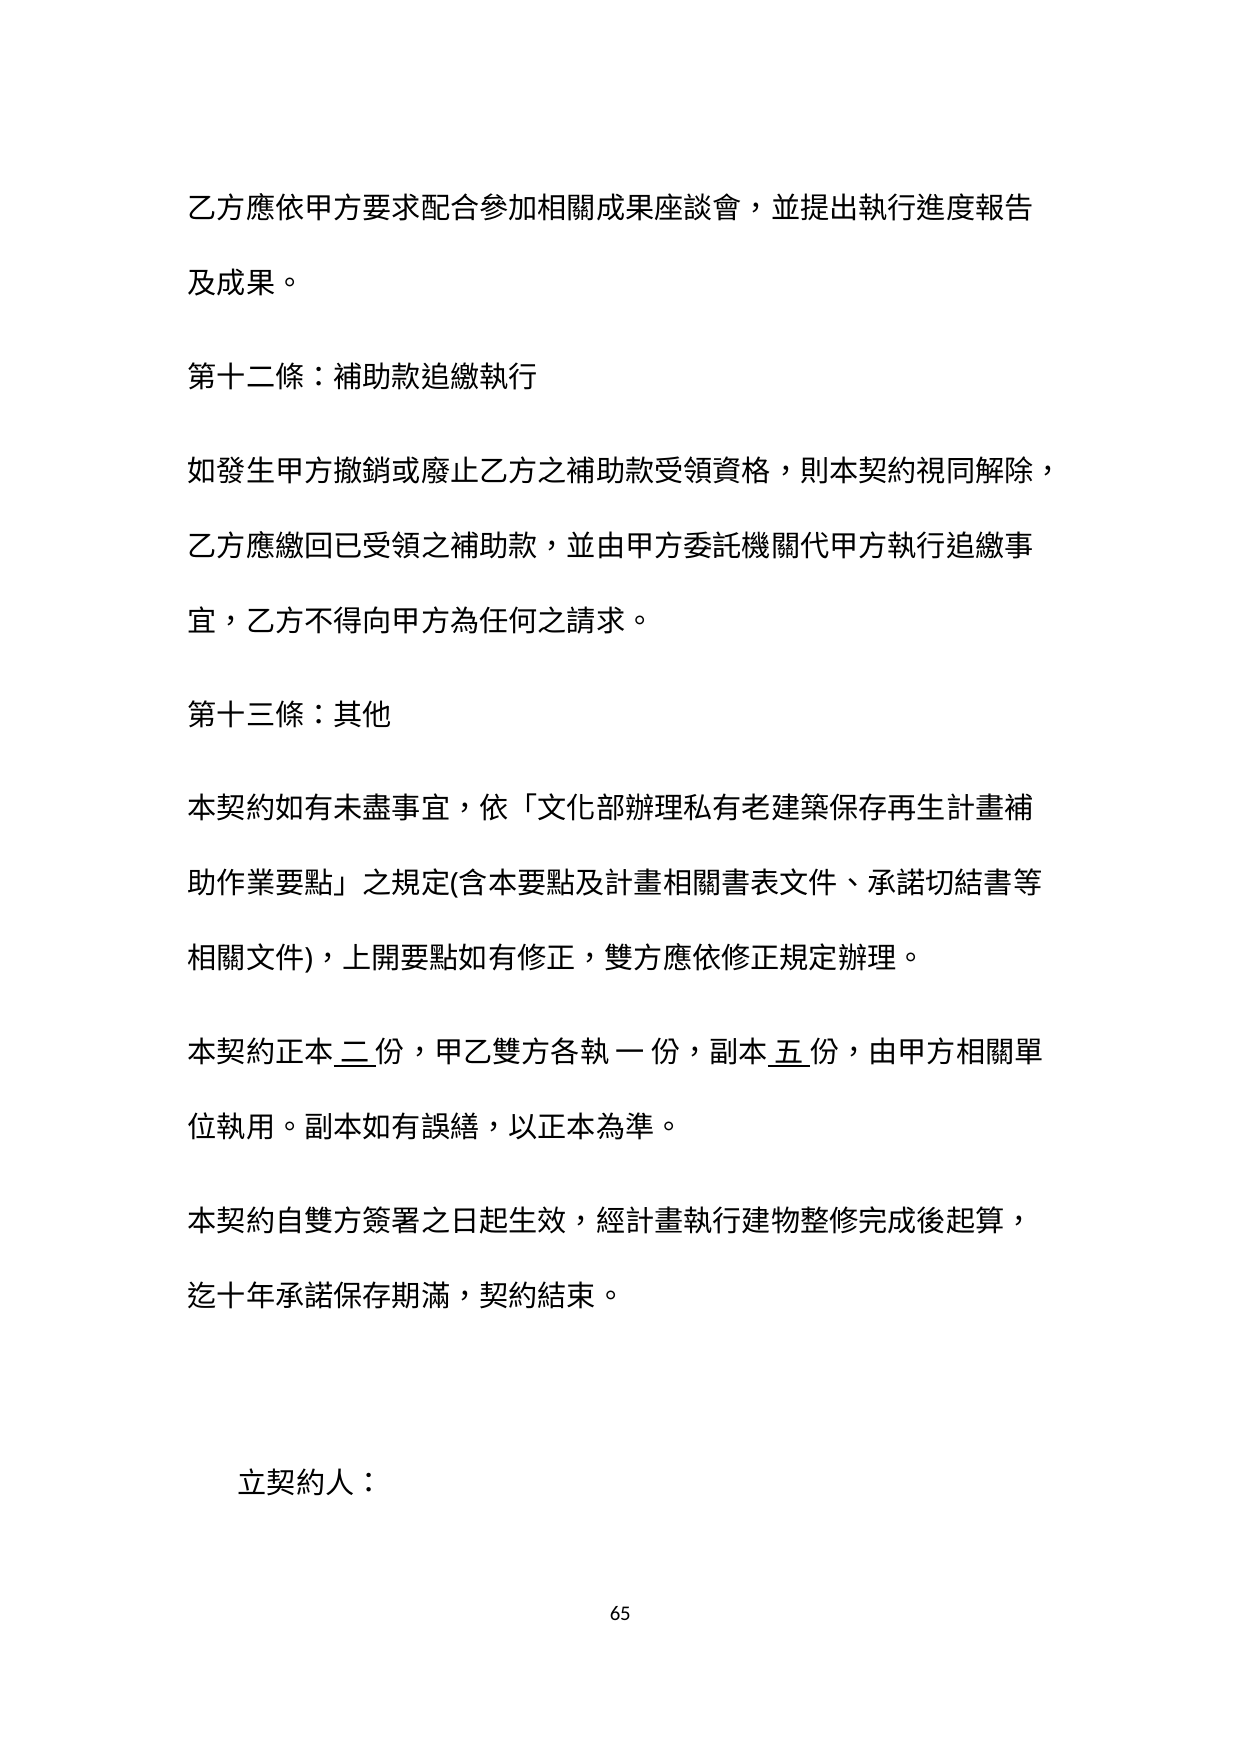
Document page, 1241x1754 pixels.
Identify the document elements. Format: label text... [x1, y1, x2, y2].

text 本契約正本 二 份，甲乙雙方各執 一 份，副本 五 份，由甲方相關單位執用。副本如有誤繕，以正本為準。 [187, 1006, 1053, 1156]
text 立契約人： [237, 1437, 1053, 1512]
text 本契約自雙方簽署之日起生效，經計畫執行建物整修完成後起算，迄十年承諾保存期滿，契約結束。 [187, 1175, 1053, 1325]
text 如發生甲方撤銷或廢止乙方之補助款受領資格，則本契約視同解除，乙方應繳回已受領之補助款，並由甲方委託機關代甲方執行追繳事宜，乙方不得向甲方為任何之請求。 [187, 425, 1053, 650]
text 第十二條：補助款追繳執行 [187, 331, 1053, 406]
text 乙方應依甲方要求配合參加相關成果座談會，並提出執行進度報告及成果。 [187, 162, 1053, 312]
text 本契約如有未盡事宜，依「文化部辦理私有老建築保存再生計畫補助作業要點」之規定(含本要點及計畫相關書表文件、承諾切結書等相關文件)，上開要點如有修正，雙方應依修正規定辦理。 [187, 762, 1053, 987]
text 第十三條：其他 [187, 669, 1053, 744]
